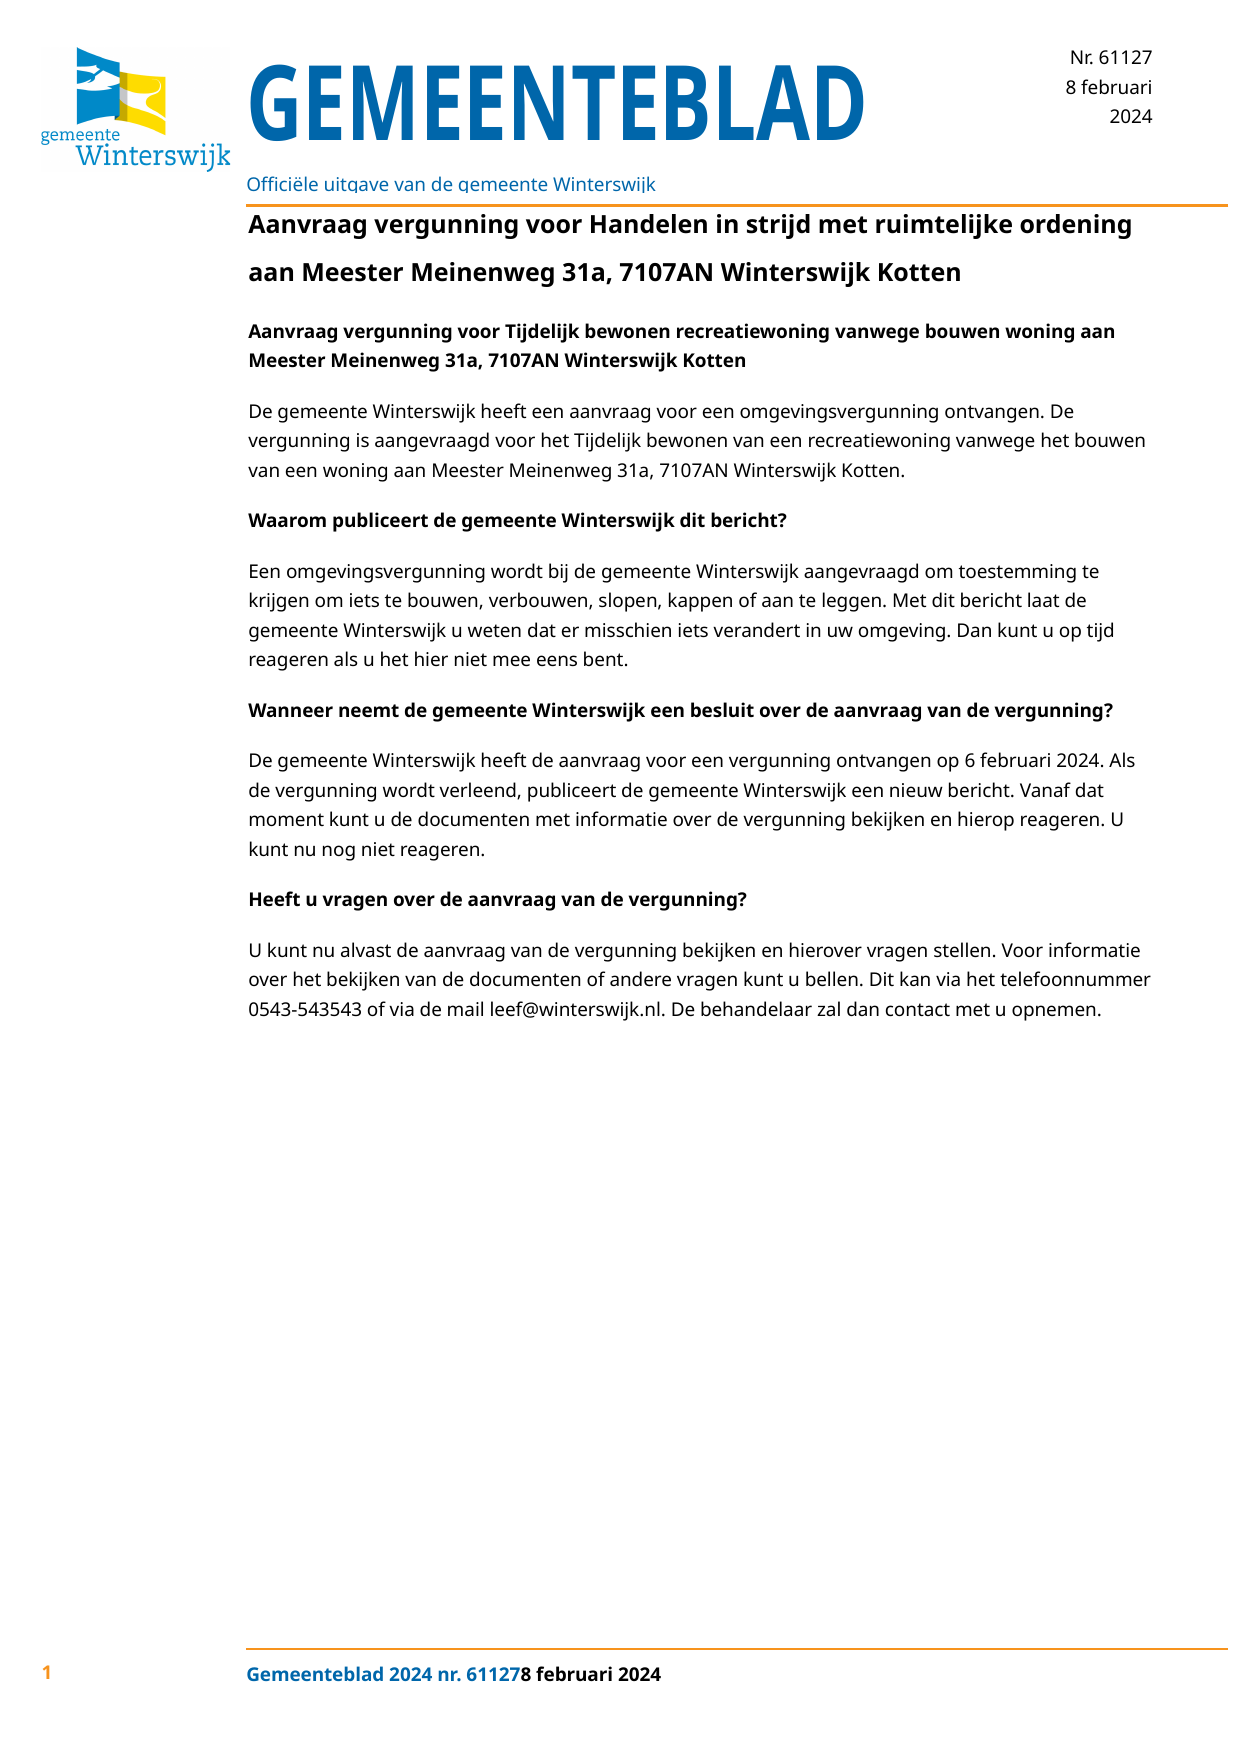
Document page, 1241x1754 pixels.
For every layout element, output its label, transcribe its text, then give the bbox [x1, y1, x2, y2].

text Aanvraag vergunning voor Tijdelijk bewonen recreatiewoning vanwege bouwen woning aan Meester Meinenweg 31a, 7107AN Winterswijk Kotten [248, 318, 1152, 373]
text Wanneer neemt de gemeente Winterswijk een besluit over de aanvraag van de vergunning? [248, 697, 1152, 723]
picture [225, 153, 231, 162]
text Heeft u vragen over de aanvraag van de vergunning? [248, 887, 1152, 912]
picture [41, 47, 231, 172]
text De gemeente Winterswijk heeft de aanvraag voor een vergunning ontvangen op 6 februari 2024. Als de vergunning wordt verleend, publiceert de gemeente Winterswijk een nieuw bericht. Vanaf dat moment kunt u de documenten met informatie over de vergunning bekijken en hierop reageren. U kunt nu nog niet reageren. [248, 747, 1152, 862]
text Een omgevingsvergunning wordt bij de gemeente Winterswijk aangevraagd om toestemming te krijgen om iets te bouwen, verbouwen, slopen, kappen of aan te leggen. Met dit bericht laat de gemeente Winterswijk u weten dat er misschien iets verandert in uw omgeving. Dan kunt u op tijd reageren als u het hier niet mee eens bent. [248, 558, 1152, 672]
text Waarom publiceert de gemeente Winterswijk dit bericht? [248, 507, 1152, 533]
text De gemeente Winterswijk heeft een aanvraag voor een omgevingsvergunning ontvangen. De vergunning is aangevraagd voor het Tijdelijk bewonen van een recreatiewoning vanwege het bouwen van een woning aan Meester Meinenweg 31a, 7107AN Winterswijk Kotten. [248, 398, 1152, 483]
text Aanvraag vergunning voor Handelen in strijd met ruimtelijke ordening aan Meester Meinenweg 31a, 7107AN Winterswijk Kotten [248, 207, 1152, 288]
text U kunt nu alvast de aanvraag van de vergunning bekijken en hierover vragen stellen. Voor informatie over het bekijken van de documenten of andere vragen kunt u bellen. Dit kan via het telefoonnummer 0543-543543 of via de mail leef@winterswijk.nl. De behandelaar zal dan contact met u opnemen. [248, 937, 1152, 1022]
